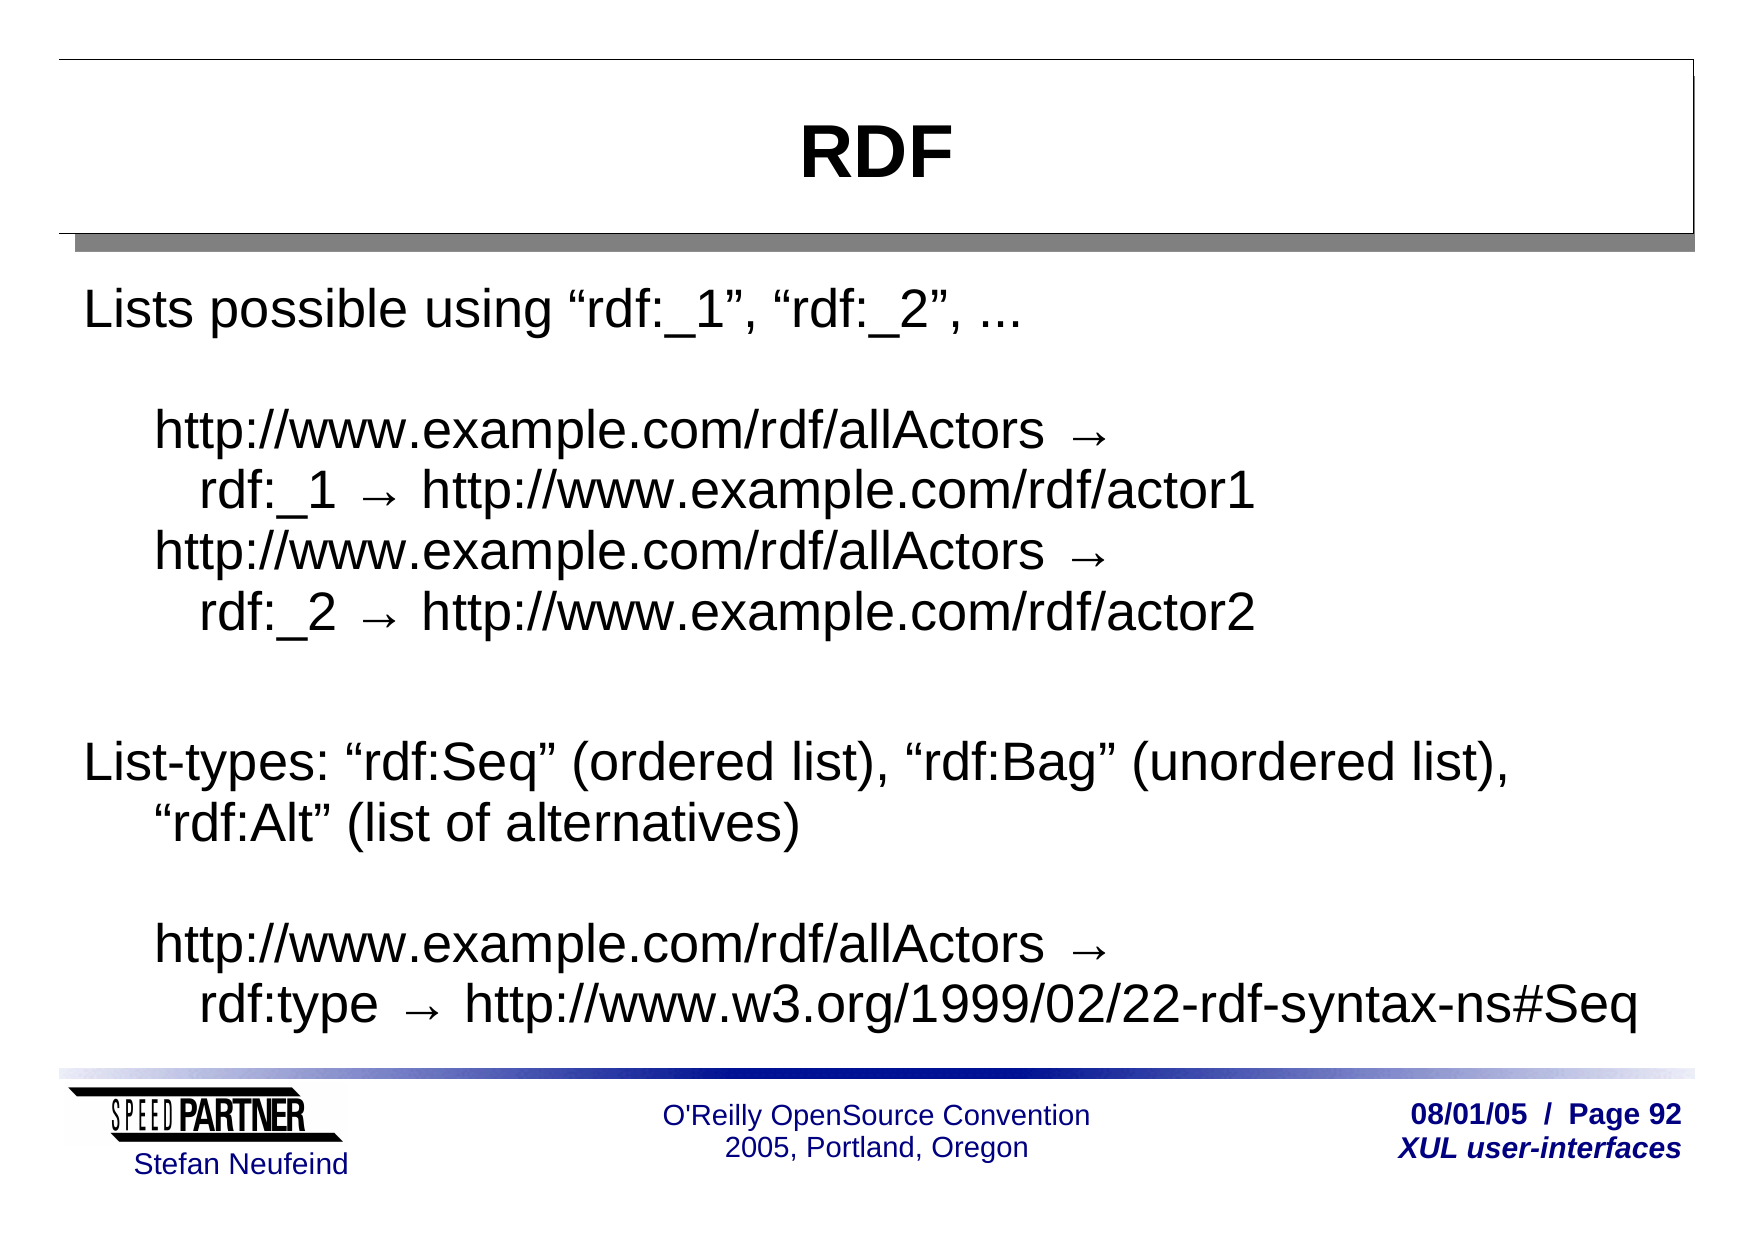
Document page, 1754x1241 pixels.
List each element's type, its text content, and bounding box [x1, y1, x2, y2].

list Lists possible using “rdf:_1”, “rdf:_2”, ... http://www.example.com/rdf/allActors → rdf:_1 → http://www.example.com/rdf/actor1 http://www.example.com/rdf/allActors → rdf:_2 → http://www.example.com/rdf/actor2 List-types: “rdf:Seq” (ordered list), “rdf:Bag” (unordered list), “rdf:Alt” (list of alternatives) http://www.example.com/rdf/allActors → rdf:type → http://www.w3.org/1999/02/22-rdf-syntax-ns#Seq [71, 278, 1695, 1061]
picture [64, 1082, 348, 1146]
title RDF [59, 59, 1695, 244]
picture [59, 1068, 1695, 1079]
